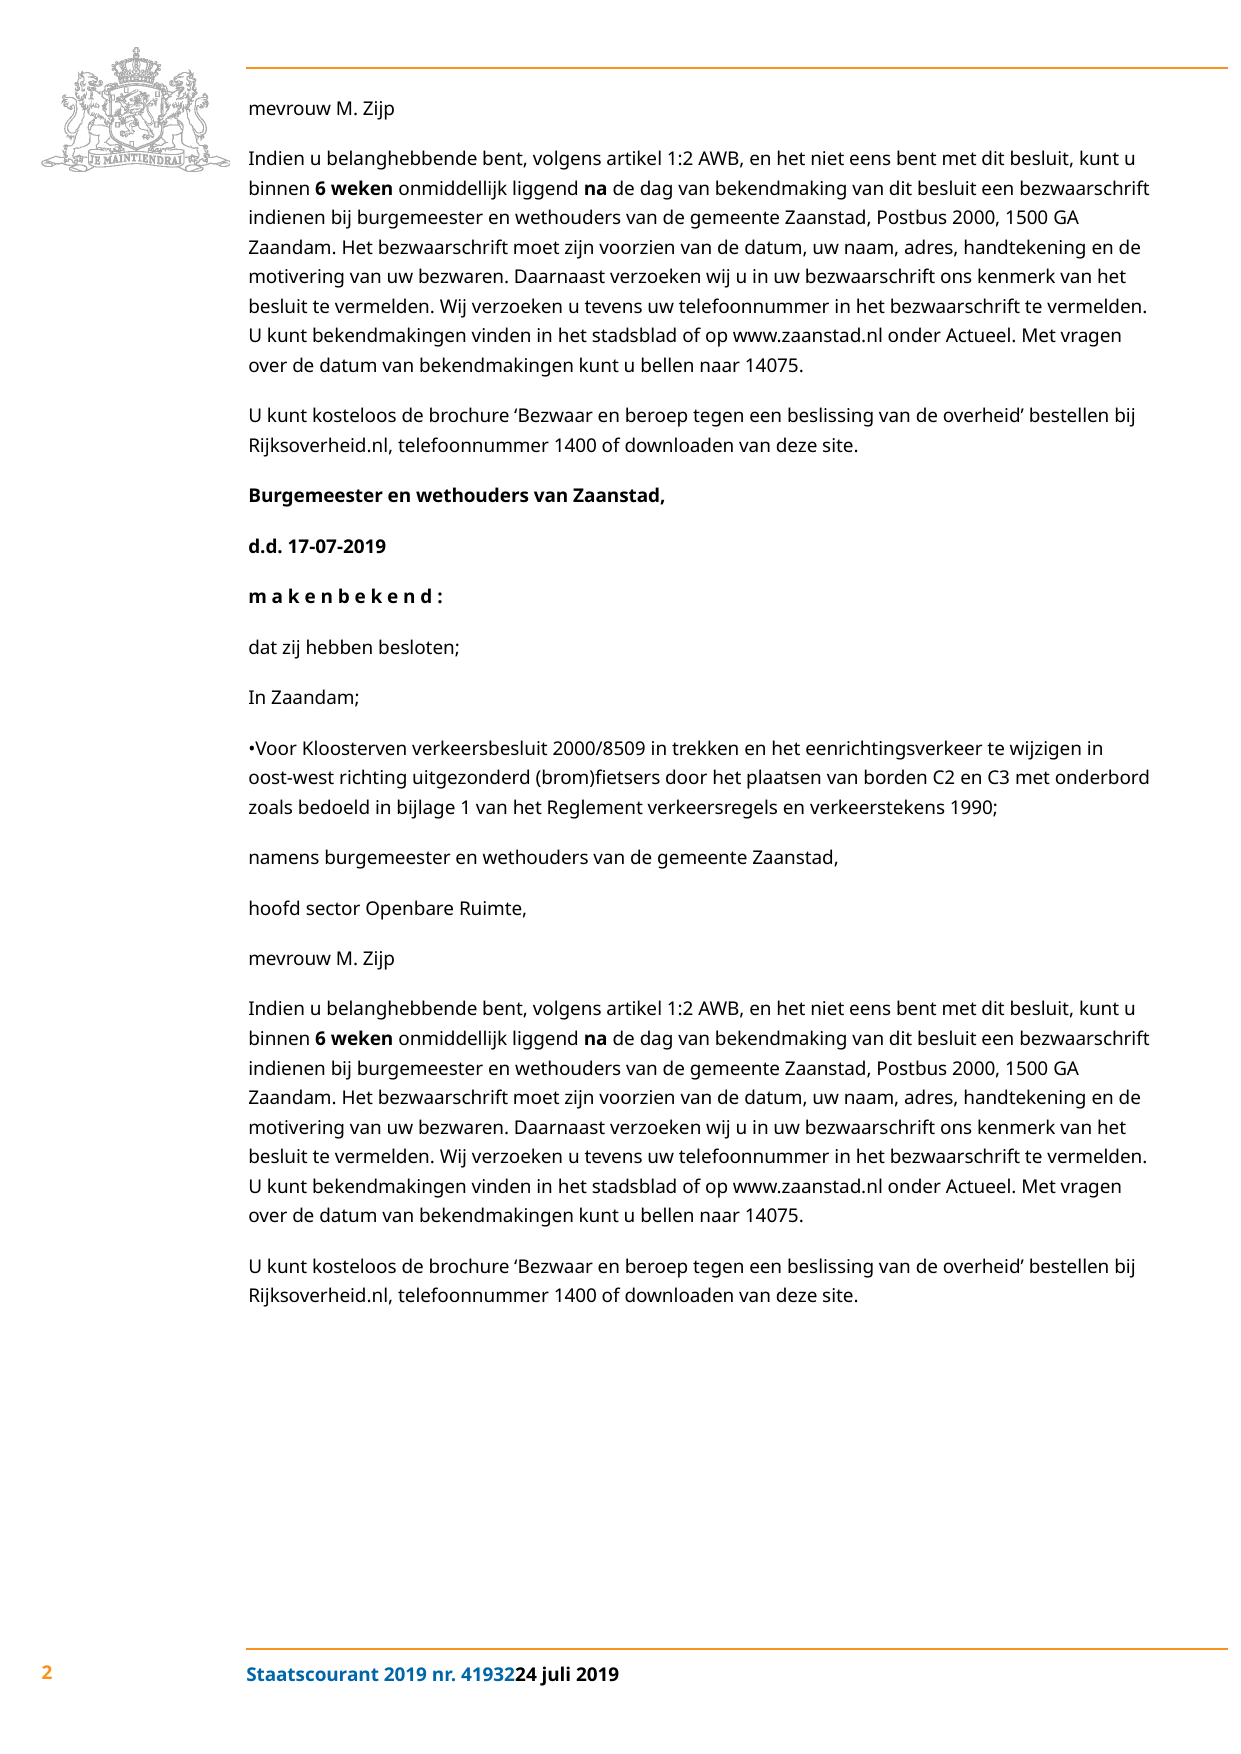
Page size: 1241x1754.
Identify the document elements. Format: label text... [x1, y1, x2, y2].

text hoofd sector Openbare Ruimte, [248, 895, 1152, 921]
text dat zij hebben besloten; [248, 634, 1152, 660]
text •Voor Kloosterven verkeersbesluit 2000/8509 in trekken en het eenrichtingsverkeer te wijzigen in oost-west richting uitgezonderd (brom)fietsers door het plaatsen van borden C2 en C3 met onderbord zoals bedoeld in bijlage 1 van het Reglement verkeersregels en verkeerstekens 1990; [248, 735, 1152, 820]
text Burgemeester en wethouders van Zaanstad, [248, 483, 1152, 508]
text In Zaandam; [248, 684, 1152, 710]
text d.d. 17-07-2019 [248, 533, 1152, 559]
text Indien u belanghebbende bent, volgens artikel 1:2 AWB, en het niet eens bent met dit besluit, kunt u binnen 6 weken onmiddellijk liggend na de dag van bekendmaking van dit besluit een bezwaarschrift indienen bij burgemeester en wethouders van de gemeente Zaanstad, Postbus 2000, 1500 GA Zaandam. Het bezwaarschrift moet zijn voorzien van de datum, uw naam, adres, handtekening en de motivering van uw bezwaren. Daarnaast verzoeken wij u in uw bezwaarschrift ons kenmerk van het besluit te vermelden. Wij verzoeken u tevens uw telefoonnummer in het bezwaarschrift te vermelden. U kunt bekendmakingen vinden in het stadsblad of op www.zaanstad.nl onder Actueel. Met vragen over de datum van bekendmakingen kunt u bellen naar 14075. [248, 145, 1152, 378]
text namens burgemeester en wethouders van de gemeente Zaanstad, [248, 844, 1152, 870]
text U kunt kosteloos de brochure ‘Bezwaar en beroep tegen een beslissing van de overheid’ bestellen bij Rijksoverheid.nl, telefoonnummer 1400 of downloaden van deze site. [248, 403, 1152, 458]
text mevrouw M. Zijp [248, 945, 1152, 971]
text m a k e n b e k e n d : [248, 583, 1152, 609]
text Indien u belanghebbende bent, volgens artikel 1:2 AWB, en het niet eens bent met dit besluit, kunt u binnen 6 weken onmiddellijk liggend na de dag van bekendmaking van dit besluit een bezwaarschrift indienen bij burgemeester en wethouders van de gemeente Zaanstad, Postbus 2000, 1500 GA Zaandam. Het bezwaarschrift moet zijn voorzien van de datum, uw naam, adres, handtekening en de motivering van uw bezwaren. Daarnaast verzoeken wij u in uw bezwaarschrift ons kenmerk van het besluit te vermelden. Wij verzoeken u tevens uw telefoonnummer in het bezwaarschrift te vermelden. U kunt bekendmakingen vinden in het stadsblad of op www.zaanstad.nl onder Actueel. Met vragen over de datum van bekendmakingen kunt u bellen naar 14075. [248, 996, 1152, 1228]
text mevrouw M. Zijp [248, 95, 1152, 121]
text U kunt kosteloos de brochure ‘Bezwaar en beroep tegen een beslissing van de overheid’ bestellen bij Rijksoverheid.nl, telefoonnummer 1400 of downloaden van deze site. [248, 1253, 1152, 1308]
picture [41, 47, 231, 172]
